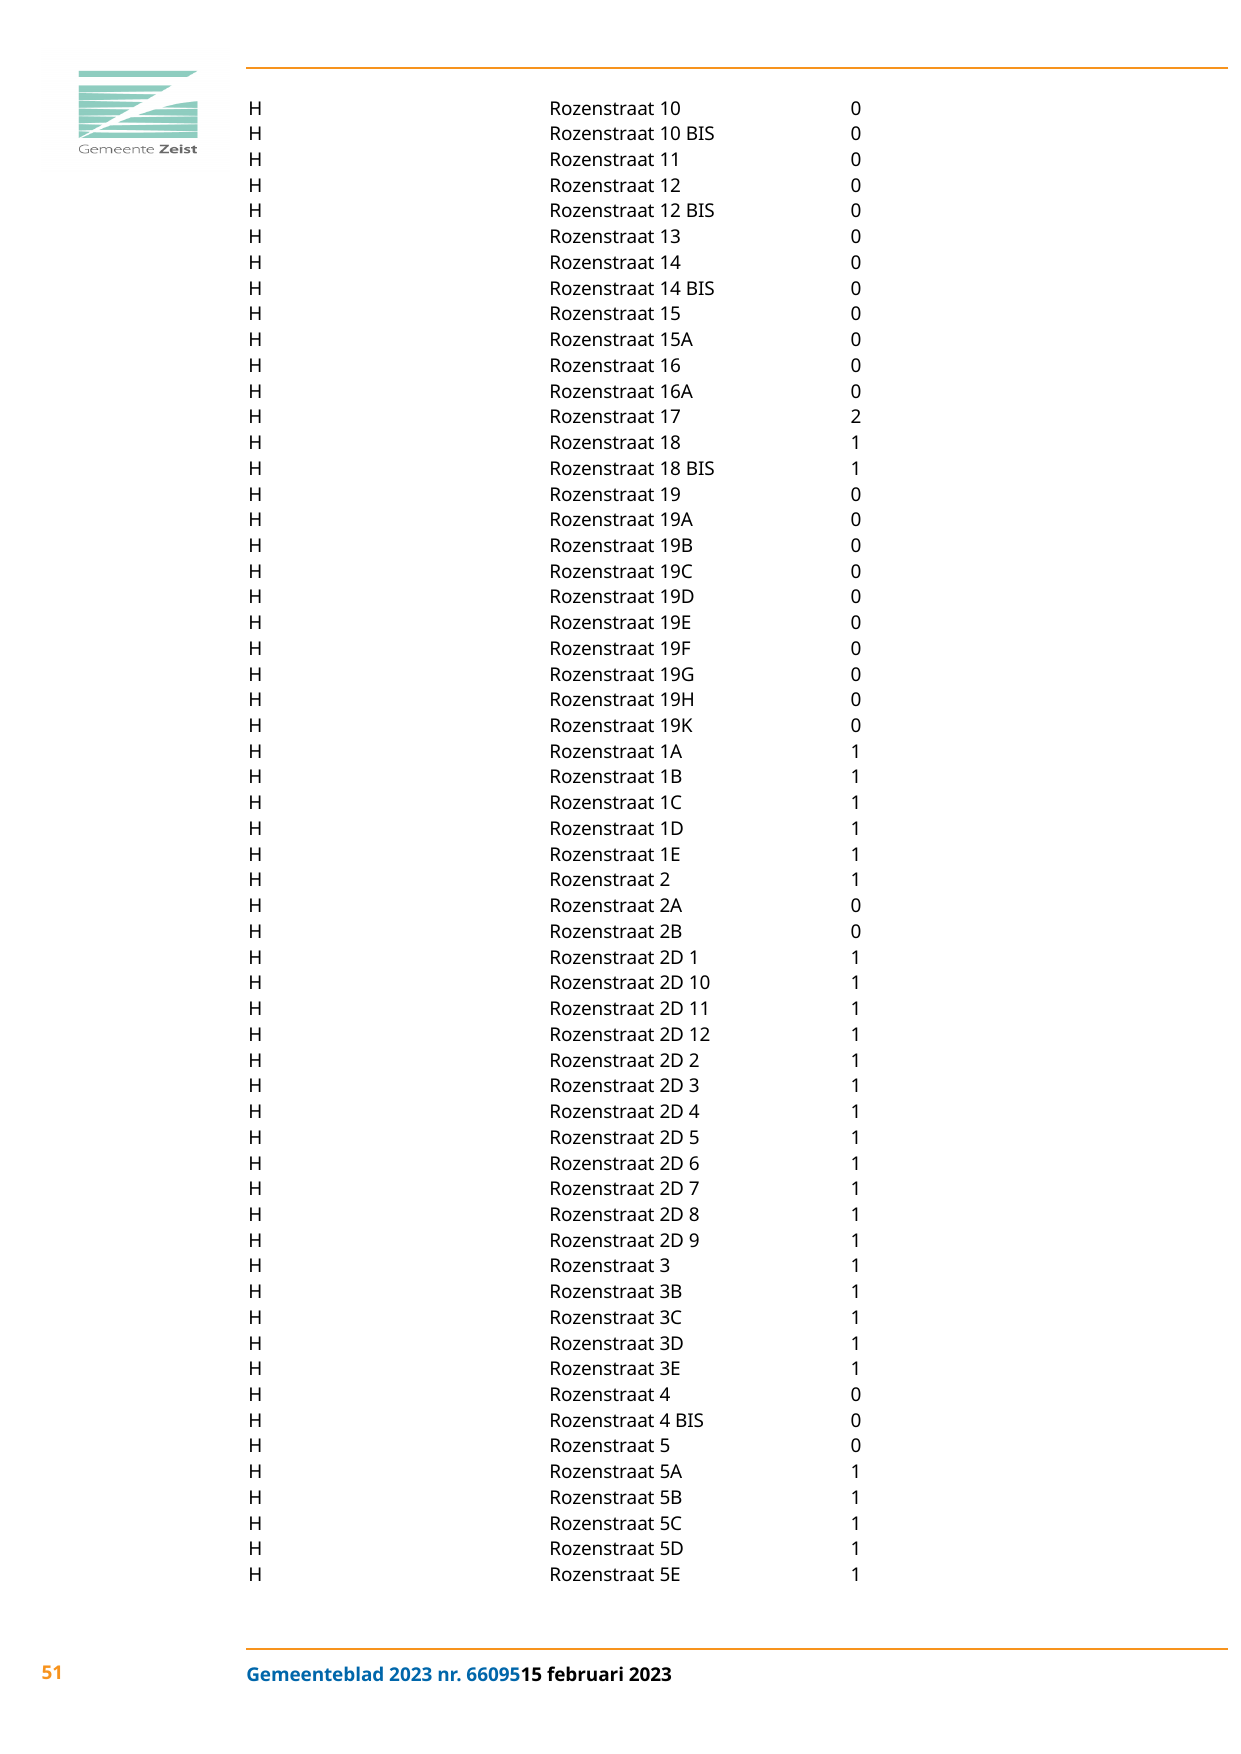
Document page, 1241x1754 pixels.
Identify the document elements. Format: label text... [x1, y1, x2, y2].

table_cell 0 [850, 635, 1152, 661]
table_cell 0 [850, 687, 1152, 712]
table_cell H [248, 506, 549, 532]
table_cell 1 [850, 1536, 1152, 1561]
table_cell 0 [850, 918, 1152, 944]
table_cell 1 [850, 970, 1152, 995]
table_cell Rozenstraat 19E [549, 609, 850, 635]
table_cell H [248, 635, 549, 661]
table_cell 0 [850, 532, 1152, 558]
table_cell 2 [850, 404, 1152, 429]
table_cell Rozenstraat 19 [549, 481, 850, 506]
table_cell H [248, 146, 549, 172]
table_cell H [248, 1124, 549, 1150]
table_cell 1 [850, 1021, 1152, 1047]
table_cell H [248, 404, 549, 429]
table_cell 1 [850, 1304, 1152, 1330]
table_cell Rozenstraat 2D 1 [549, 944, 850, 969]
table_cell H [248, 198, 549, 223]
table_cell 0 [850, 378, 1152, 403]
table_cell Rozenstraat 2D 7 [549, 1175, 850, 1201]
table_cell H [248, 1304, 549, 1330]
table_cell H [248, 429, 549, 455]
table_cell Rozenstraat 19A [549, 506, 850, 532]
table_cell Rozenstraat 19K [549, 712, 850, 738]
table_cell 0 [850, 95, 1152, 121]
table_cell H [248, 172, 549, 198]
table_cell 1 [850, 455, 1152, 481]
table_cell Rozenstraat 2 [549, 867, 850, 892]
table_cell 1 [850, 867, 1152, 892]
table_cell Rozenstraat 2D 4 [549, 1098, 850, 1124]
table_cell H [248, 687, 549, 712]
table_cell 0 [850, 1407, 1152, 1433]
table_cell H [248, 815, 549, 841]
table_cell 0 [850, 506, 1152, 532]
table_cell 1 [850, 1227, 1152, 1253]
table_cell H [248, 275, 549, 301]
table_cell H [248, 95, 549, 121]
table_cell Rozenstraat 10 BIS [549, 121, 850, 146]
table_cell Rozenstraat 5E [549, 1561, 850, 1587]
table_cell 1 [850, 1484, 1152, 1510]
table_cell Rozenstraat 19G [549, 661, 850, 687]
table_cell 1 [850, 841, 1152, 867]
table_cell 1 [850, 995, 1152, 1021]
table_cell 0 [850, 172, 1152, 198]
table_cell H [248, 738, 549, 764]
table_cell H [248, 1510, 549, 1536]
table_cell Rozenstraat 5D [549, 1536, 850, 1561]
table_cell 0 [850, 352, 1152, 378]
table_cell Rozenstraat 1C [549, 790, 850, 815]
table_cell H [248, 1433, 549, 1458]
table_cell Rozenstraat 5A [549, 1459, 850, 1484]
table_cell Rozenstraat 10 [549, 95, 850, 121]
table_cell H [248, 481, 549, 506]
table_cell 0 [850, 301, 1152, 326]
table_cell 1 [850, 1175, 1152, 1201]
table_cell Rozenstraat 2D 3 [549, 1073, 850, 1098]
table_cell H [248, 121, 549, 146]
table_cell H [248, 1253, 549, 1278]
table_cell Rozenstraat 12 [549, 172, 850, 198]
table_cell H [248, 584, 549, 609]
table_cell Rozenstraat 5C [549, 1510, 850, 1536]
table_cell 0 [850, 224, 1152, 249]
table_cell Rozenstraat 15A [549, 326, 850, 352]
table_cell Rozenstraat 2D 12 [549, 1021, 850, 1047]
table_cell H [248, 301, 549, 326]
table_cell H [248, 558, 549, 584]
table_cell H [248, 532, 549, 558]
table_cell 1 [850, 1253, 1152, 1278]
table_cell H [248, 995, 549, 1021]
table_cell Rozenstraat 4 [549, 1381, 850, 1407]
table_cell Rozenstraat 1A [549, 738, 850, 764]
table_cell Rozenstraat 16 [549, 352, 850, 378]
table_cell Rozenstraat 19D [549, 584, 850, 609]
table_cell 0 [850, 558, 1152, 584]
table_cell H [248, 867, 549, 892]
table_cell H [248, 1201, 549, 1227]
table_cell 0 [850, 893, 1152, 918]
table_cell 0 [850, 326, 1152, 352]
table_cell Rozenstraat 2A [549, 893, 850, 918]
table_cell Rozenstraat 4 BIS [549, 1407, 850, 1433]
table_cell 1 [850, 1356, 1152, 1381]
table_cell 1 [850, 1124, 1152, 1150]
table_cell H [248, 1407, 549, 1433]
table_cell H [248, 609, 549, 635]
table_cell 1 [850, 815, 1152, 841]
table_cell H [248, 1098, 549, 1124]
table_cell H [248, 1021, 549, 1047]
table_cell Rozenstraat 13 [549, 224, 850, 249]
table_cell 1 [850, 1510, 1152, 1536]
table_cell H [248, 1047, 549, 1072]
table_cell Rozenstraat 3E [549, 1356, 850, 1381]
table_cell H [248, 378, 549, 403]
table_cell H [248, 1459, 549, 1484]
table_cell H [248, 1356, 549, 1381]
table_cell H [248, 1175, 549, 1201]
table_cell 1 [850, 1561, 1152, 1587]
table_cell Rozenstraat 18 BIS [549, 455, 850, 481]
table_cell 1 [850, 1459, 1152, 1484]
table_cell 0 [850, 1381, 1152, 1407]
table_cell 1 [850, 1330, 1152, 1356]
table_cell Rozenstraat 3D [549, 1330, 850, 1356]
table_cell Rozenstraat 3 [549, 1253, 850, 1278]
table_cell 0 [850, 146, 1152, 172]
table_cell Rozenstraat 2D 6 [549, 1150, 850, 1175]
table_cell H [248, 1561, 549, 1587]
table_cell Rozenstraat 19C [549, 558, 850, 584]
table_cell H [248, 918, 549, 944]
table_cell Rozenstraat 1D [549, 815, 850, 841]
table_cell Rozenstraat 2D 5 [549, 1124, 850, 1150]
table_cell Rozenstraat 11 [549, 146, 850, 172]
table_cell Rozenstraat 2D 9 [549, 1227, 850, 1253]
table_cell 1 [850, 764, 1152, 789]
table_cell Rozenstraat 16A [549, 378, 850, 403]
table_cell 0 [850, 481, 1152, 506]
table_cell H [248, 970, 549, 995]
table_cell 0 [850, 661, 1152, 687]
table_cell H [248, 1330, 549, 1356]
picture [41, 47, 231, 172]
table_cell Rozenstraat 19H [549, 687, 850, 712]
table_cell 0 [850, 249, 1152, 275]
table_cell 1 [850, 1150, 1152, 1175]
table_cell 1 [850, 429, 1152, 455]
table_cell 0 [850, 121, 1152, 146]
table_cell H [248, 1278, 549, 1304]
table_cell Rozenstraat 19B [549, 532, 850, 558]
table_cell H [248, 1536, 549, 1561]
table_cell H [248, 224, 549, 249]
table_cell Rozenstraat 3B [549, 1278, 850, 1304]
table_cell H [248, 841, 549, 867]
table_cell 0 [850, 275, 1152, 301]
table_cell H [248, 764, 549, 789]
table_cell Rozenstraat 2D 2 [549, 1047, 850, 1072]
table_cell H [248, 1484, 549, 1510]
table_cell 1 [850, 1278, 1152, 1304]
table_cell H [248, 712, 549, 738]
table_cell H [248, 790, 549, 815]
table_cell Rozenstraat 2D 10 [549, 970, 850, 995]
table_cell Rozenstraat 17 [549, 404, 850, 429]
table_cell Rozenstraat 14 [549, 249, 850, 275]
table_cell 0 [850, 1433, 1152, 1458]
table_cell Rozenstraat 18 [549, 429, 850, 455]
table_cell Rozenstraat 5B [549, 1484, 850, 1510]
table_cell H [248, 455, 549, 481]
table_cell 1 [850, 738, 1152, 764]
table_cell H [248, 661, 549, 687]
table_cell Rozenstraat 1E [549, 841, 850, 867]
table_cell H [248, 326, 549, 352]
table_cell H [248, 249, 549, 275]
table_cell 0 [850, 198, 1152, 223]
table_cell H [248, 1227, 549, 1253]
table_cell Rozenstraat 15 [549, 301, 850, 326]
table_cell H [248, 1073, 549, 1098]
table_cell 1 [850, 1201, 1152, 1227]
table_cell Rozenstraat 3C [549, 1304, 850, 1330]
table_cell Rozenstraat 19F [549, 635, 850, 661]
table_cell Rozenstraat 2D 8 [549, 1201, 850, 1227]
table_cell Rozenstraat 14 BIS [549, 275, 850, 301]
table_cell H [248, 352, 549, 378]
table_cell 0 [850, 712, 1152, 738]
table_cell 1 [850, 1073, 1152, 1098]
table_cell 1 [850, 1098, 1152, 1124]
table_cell Rozenstraat 2D 11 [549, 995, 850, 1021]
table_cell H [248, 944, 549, 969]
table_cell Rozenstraat 2B [549, 918, 850, 944]
table_cell 1 [850, 1047, 1152, 1072]
table_cell Rozenstraat 12 BIS [549, 198, 850, 223]
table_cell 0 [850, 609, 1152, 635]
table_cell Rozenstraat 5 [549, 1433, 850, 1458]
table_cell 1 [850, 944, 1152, 969]
table_cell H [248, 893, 549, 918]
table_cell H [248, 1150, 549, 1175]
table_cell H [248, 1381, 549, 1407]
table_cell 1 [850, 790, 1152, 815]
table_cell 0 [850, 584, 1152, 609]
table_cell Rozenstraat 1B [549, 764, 850, 789]
